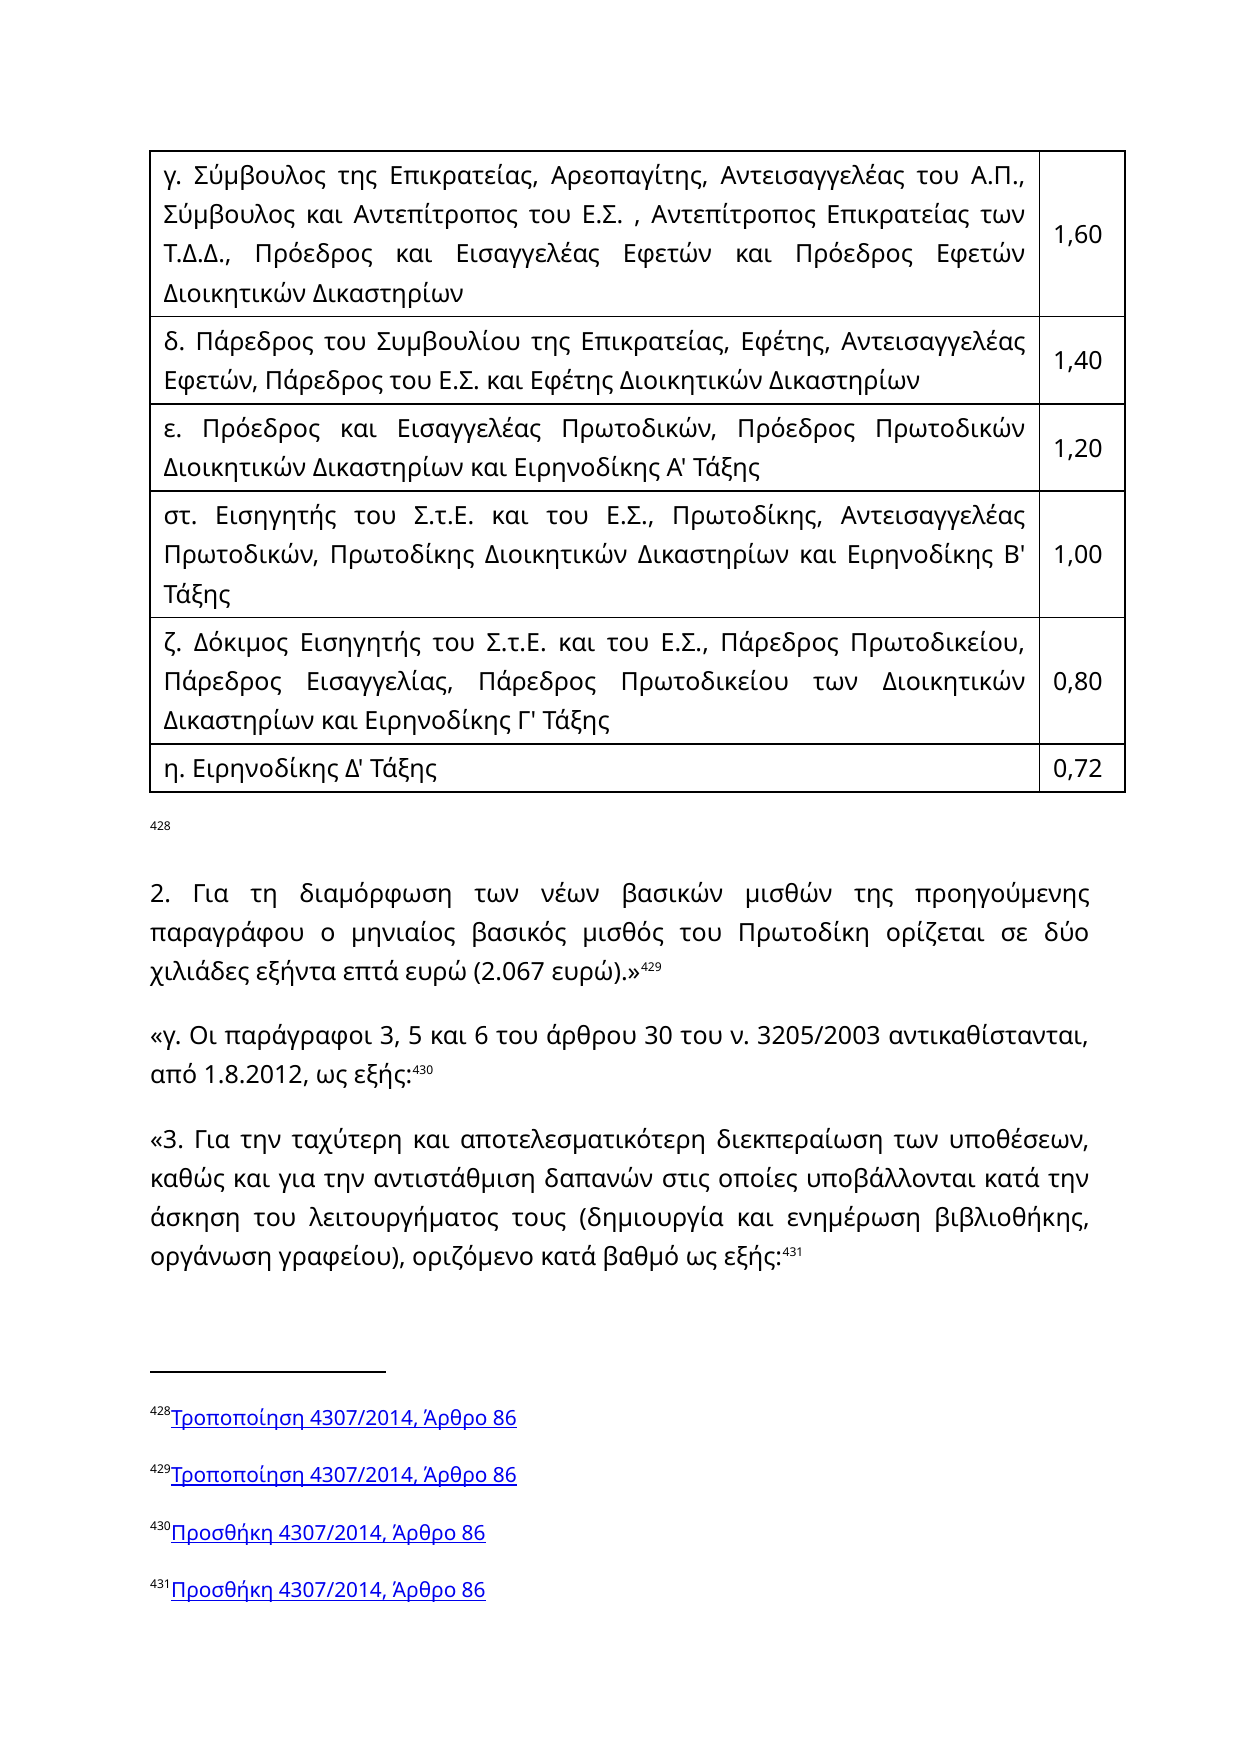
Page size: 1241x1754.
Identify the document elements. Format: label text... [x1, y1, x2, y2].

text Προσθήκη 4307/2014, Άρθρο 86 [150, 1576, 1090, 1604]
table_cell γ. Σύμβουλος της Επικρατείας, Αρεοπαγίτης, Αντεισαγγελέας του Α.Π., Σύμβουλος και Αντεπίτροπος του Ε.Σ. , Αντεπίτροπος Επικρατείας των Τ.Δ.Δ., Πρόεδρος και Εισαγγελέας Εφετών και Πρόεδρος Εφετών Διοικητικών Δικαστηρίων [151, 152, 1039, 316]
table_cell 0,80 [1040, 618, 1124, 743]
table_cell δ. Πάρεδρος του Συμβουλίου της Επικρατείας, Εφέτης, Αντεισαγγελέας Εφετών, Πάρεδρος του Ε.Σ. και Εφέτης Διοικητικών Δικαστηρίων [151, 317, 1039, 403]
table_cell 0,72 [1040, 745, 1124, 791]
text Τροποποίηση 4307/2014, Άρθρο 86 [150, 1403, 1090, 1431]
text «3. Για την ταχύτερη και αποτελεσματικότερη διεκπεραίωση των υποθέσεων, καθώς και για την αντιστάθμιση δαπανών στις οποίες υποβάλλονται κατά την άσκηση του λειτουργήματος τους (δημιουργία και ενημέρωση βιβλιοθήκης, οργάνωση γραφείου), οριζόμενο κατά βαθμό ως εξής: [150, 1121, 1090, 1273]
text Τροποποίηση 4307/2014, Άρθρο 86 [150, 1460, 1090, 1489]
table_cell 1,00 [1040, 492, 1124, 617]
table_cell στ. Εισηγητής του Σ.τ.Ε. και του Ε.Σ., Πρωτοδίκης, Αντεισαγγελέας Πρωτοδικών, Πρωτοδίκης Διοικητικών Δικαστηρίων και Ειρηνοδίκης Β' Τάξης [151, 492, 1039, 617]
text «γ. Οι παράγραφοι 3, 5 και 6 του άρθρου 30 του ν. 3205/2003 αντικαθίστανται, από 1.8.2012, ως εξής: [150, 1018, 1090, 1091]
text 2. Για τη διαμόρφωση των νέων βασικών μισθών της προηγούμενης παραγράφου ο μηνιαίος βασικός μισθός του Πρωτοδίκη ορίζεται σε δύο χιλιάδες εξήντα επτά ευρώ (2.067 ευρώ).» [150, 875, 1090, 988]
table_cell ζ. Δόκιμος Εισηγητής του Σ.τ.Ε. και του Ε.Σ., Πάρεδρος Πρωτοδικείου, Πάρεδρος Εισαγγελίας, Πάρεδρος Πρωτοδικείου των Διοικητικών Δικαστηρίων και Ειρηνοδίκης Γ' Τάξης [151, 618, 1039, 743]
table_cell η. Ειρηνοδίκης Δ' Τάξης [151, 745, 1039, 791]
table_cell 1,60 [1040, 152, 1124, 316]
table_cell 1,20 [1040, 405, 1124, 490]
table_cell 1,40 [1040, 317, 1124, 403]
table_cell ε. Πρόεδρος και Εισαγγελέας Πρωτοδικών, Πρόεδρος Πρωτοδικών Διοικητικών Δικαστηρίων και Ειρηνοδίκης Α' Τάξης [151, 405, 1039, 490]
text Προσθήκη 4307/2014, Άρθρο 86 [150, 1518, 1090, 1546]
